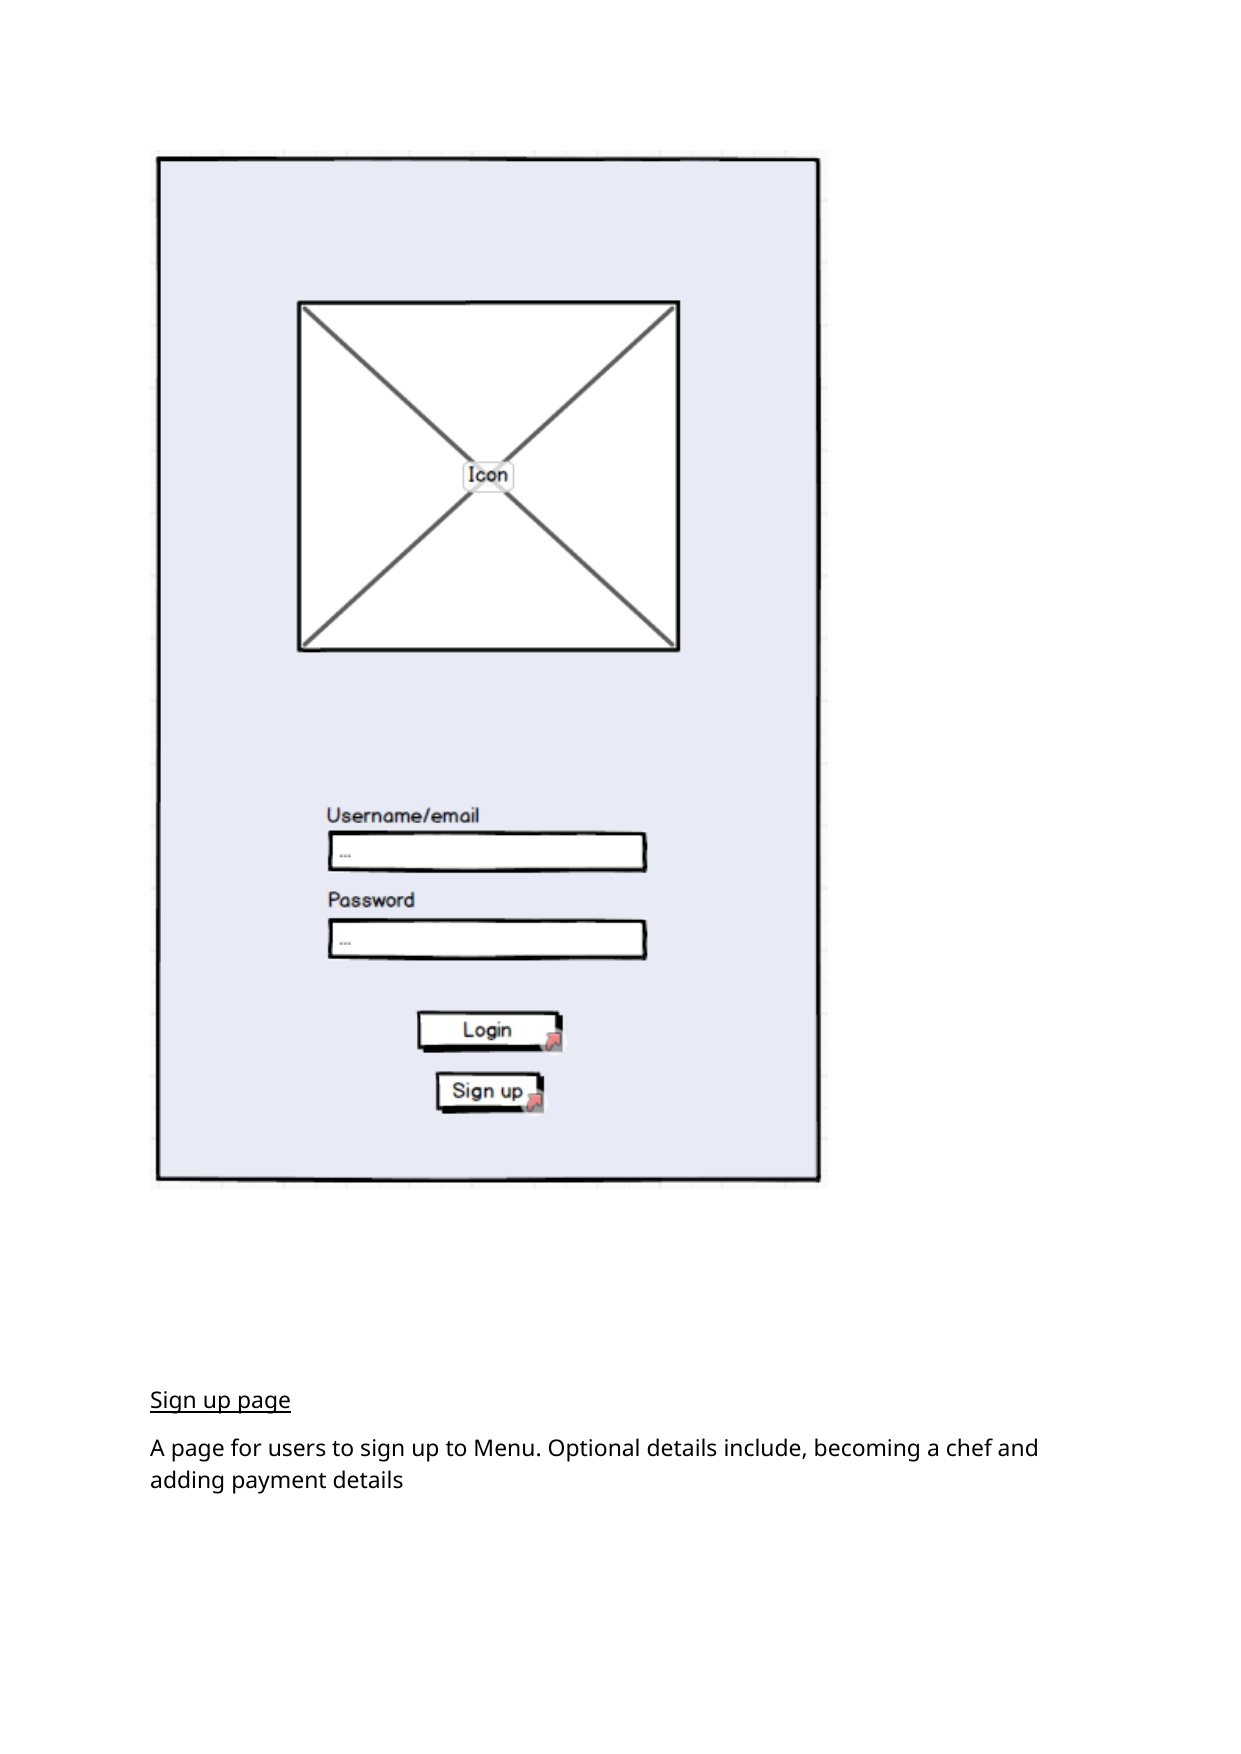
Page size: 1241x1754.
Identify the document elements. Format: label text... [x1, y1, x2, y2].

text Sign up page [150, 1384, 1090, 1416]
text A page for users to sign up to Menu. Optional details include, becoming a chef and adding payment details [150, 1432, 1090, 1495]
